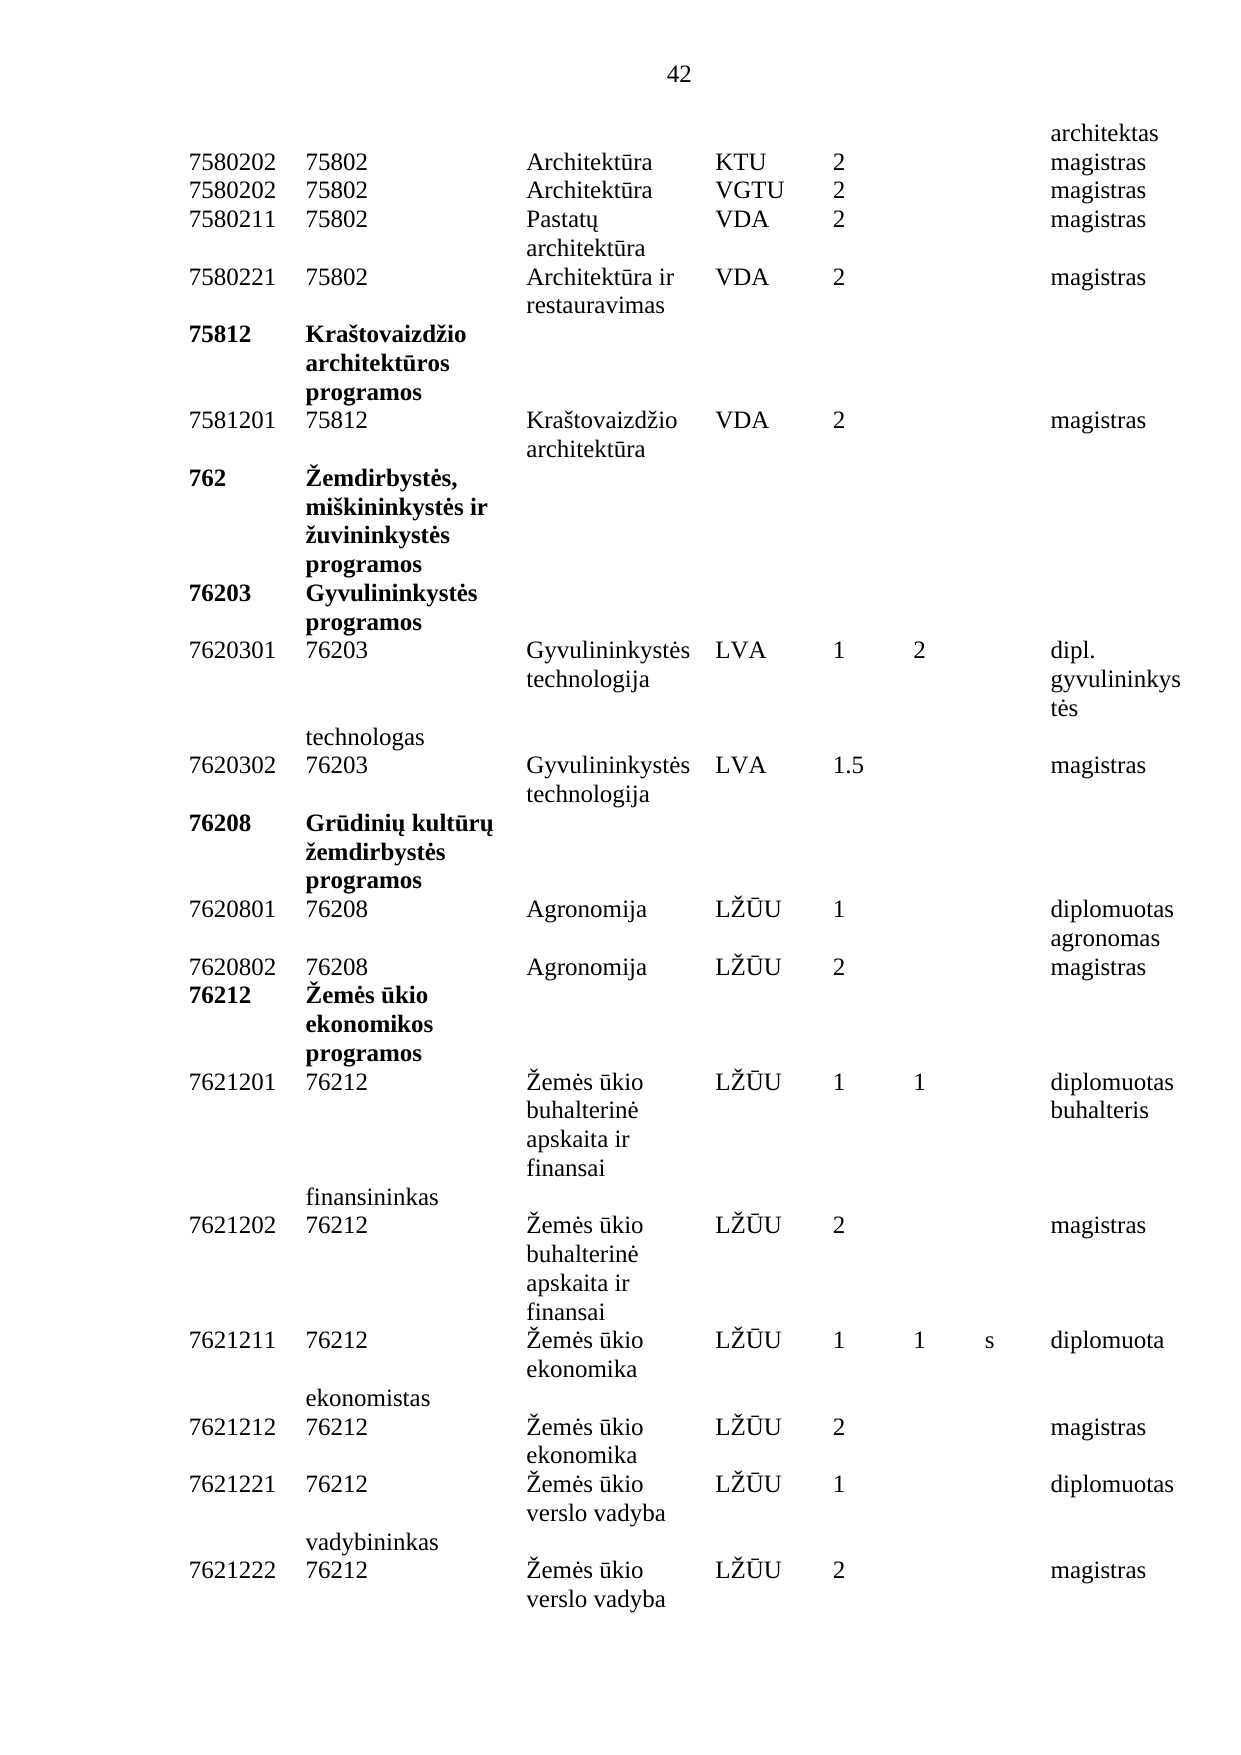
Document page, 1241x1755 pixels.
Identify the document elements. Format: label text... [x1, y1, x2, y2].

table_cell [1039, 1182, 1197, 1211]
table_cell [1197, 1182, 1202, 1211]
table_cell [973, 406, 1039, 463]
table_cell [1202, 1383, 1207, 1412]
table_cell 2 [821, 952, 902, 981]
table_cell 7621222 [177, 1556, 294, 1613]
table_cell [821, 118, 902, 147]
table_cell [902, 176, 973, 204]
table_cell LŽŪU [704, 952, 821, 981]
table_cell [1197, 578, 1202, 636]
table_cell [1039, 1383, 1197, 1412]
table_cell 1 [821, 1469, 902, 1527]
table_cell VDA [704, 262, 821, 319]
table_cell [821, 1383, 902, 1412]
table_cell [294, 118, 515, 147]
table_cell [902, 1383, 973, 1412]
table_cell Žemės ūkio ekonomika [515, 1412, 704, 1469]
table_cell diplomuotas agronomas [1039, 894, 1197, 952]
table_cell magistras [1039, 204, 1197, 262]
table_cell Žemės ūkio buhalterinė apskaita ir finansai [515, 1211, 704, 1326]
table_cell [1197, 118, 1202, 147]
table_cell [1202, 808, 1207, 894]
table_cell [1197, 751, 1202, 808]
table_cell [515, 722, 704, 751]
table_cell 1 [821, 1326, 902, 1383]
table_cell 7620801 [177, 894, 294, 952]
table_cell 7580221 [177, 262, 294, 319]
table_cell Kraštovaizdžio architektūra [515, 406, 704, 463]
table_cell [902, 463, 973, 578]
table_cell [1202, 147, 1207, 176]
table_cell Žemės ūkio ekonomikos programos [294, 981, 515, 1067]
table_cell [1197, 952, 1202, 981]
table_cell [902, 319, 973, 406]
table_cell 76212 [177, 981, 294, 1067]
table_cell [1197, 808, 1202, 894]
table_cell [704, 981, 821, 1067]
table_cell [973, 1182, 1039, 1211]
table_cell 2 [821, 1556, 902, 1613]
table_cell [1039, 722, 1197, 751]
table_cell [1039, 319, 1197, 406]
table_cell [973, 578, 1039, 636]
table_cell 1 [821, 636, 902, 722]
table_cell diplomuota [1039, 1326, 1197, 1383]
table_cell Agronomija [515, 894, 704, 952]
table_cell [821, 808, 902, 894]
table_cell 7621211 [177, 1326, 294, 1383]
table_cell [821, 319, 902, 406]
table_cell VGTU [704, 176, 821, 204]
table_cell LŽŪU [704, 1556, 821, 1613]
table_cell 1.5 [821, 751, 902, 808]
table_cell [1039, 981, 1197, 1067]
table_cell 7620302 [177, 751, 294, 808]
table_cell [973, 952, 1039, 981]
table_cell LŽŪU [704, 1067, 821, 1182]
table_cell [973, 204, 1039, 262]
table_cell [1202, 1326, 1207, 1383]
table_cell [1197, 463, 1202, 578]
table_cell 75802 [294, 262, 515, 319]
table_cell [973, 751, 1039, 808]
table_cell 2 [821, 1211, 902, 1326]
table_cell 76212 [294, 1067, 515, 1182]
table_cell finansininkas [294, 1182, 515, 1211]
table_cell Žemės ūkio buhalterinė apskaita ir finansai [515, 1067, 704, 1182]
table_cell 2 [902, 636, 973, 722]
table_cell [1039, 1527, 1197, 1556]
table_cell [1197, 204, 1202, 262]
table_cell [973, 463, 1039, 578]
table_cell [902, 981, 973, 1067]
table_cell 76203 [177, 578, 294, 636]
table_cell 2 [821, 147, 902, 176]
table_cell KTU [704, 147, 821, 176]
table_cell [177, 1527, 294, 1556]
table_cell [973, 1556, 1039, 1613]
table_cell [821, 1182, 902, 1211]
table_cell [1197, 1067, 1202, 1182]
table_cell [821, 578, 902, 636]
table_cell [902, 894, 973, 952]
table_cell 2 [821, 262, 902, 319]
table_cell Žemdirbystės, miškininkystės ir žuvininkystės programos [294, 463, 515, 578]
table_cell [1039, 808, 1197, 894]
table_cell [1197, 406, 1202, 463]
table_cell vadybininkas [294, 1527, 515, 1556]
table_cell [1202, 204, 1207, 262]
table_cell LŽŪU [704, 1326, 821, 1383]
table_cell [1197, 722, 1202, 751]
table_cell [1197, 1556, 1202, 1613]
table_cell [1197, 147, 1202, 176]
table_cell Architektūra ir restauravimas [515, 262, 704, 319]
table_cell Architektūra [515, 176, 704, 204]
table_cell [1197, 636, 1202, 722]
table_cell [1202, 406, 1207, 463]
table_cell [704, 319, 821, 406]
table_cell magistras [1039, 751, 1197, 808]
table_cell [1202, 176, 1207, 204]
table_cell [1197, 1469, 1202, 1527]
table_cell [1202, 1469, 1207, 1527]
table_cell [902, 406, 973, 463]
table_cell [973, 1211, 1039, 1326]
table_cell [1197, 319, 1202, 406]
table_cell 76203 [294, 636, 515, 722]
table_cell LŽŪU [704, 1211, 821, 1326]
table_cell VDA [704, 204, 821, 262]
table_cell [1202, 636, 1207, 722]
table_cell ekonomistas [294, 1383, 515, 1412]
table_cell [1202, 1527, 1207, 1556]
table_cell Žemės ūkio verslo vadyba [515, 1556, 704, 1613]
table_cell [1197, 1211, 1202, 1326]
table_cell [1039, 578, 1197, 636]
table_cell [515, 1527, 704, 1556]
table_cell [1197, 1326, 1202, 1383]
table_cell [704, 1527, 821, 1556]
table_cell [177, 1182, 294, 1211]
table_cell 1 [821, 894, 902, 952]
table_cell [973, 118, 1039, 147]
table_cell magistras [1039, 1211, 1197, 1326]
table_cell [902, 204, 973, 262]
table_cell 7580202 [177, 147, 294, 176]
table_cell [1202, 319, 1207, 406]
table_cell Kraštovaizdžio architektūros programos [294, 319, 515, 406]
table_cell s [973, 1326, 1039, 1383]
table_cell Agronomija [515, 952, 704, 981]
table_cell 7581201 [177, 406, 294, 463]
table_cell [973, 319, 1039, 406]
table_cell 2 [821, 176, 902, 204]
table_cell 76203 [294, 751, 515, 808]
table_cell architektas [1039, 118, 1197, 147]
table_cell 76212 [294, 1469, 515, 1527]
table_cell [1202, 1211, 1207, 1326]
table_cell 76208 [294, 894, 515, 952]
table_cell dipl. gyvulininkystės [1039, 636, 1197, 722]
table_cell [973, 176, 1039, 204]
table_cell [973, 1469, 1039, 1527]
table_cell [973, 262, 1039, 319]
table_cell 2 [821, 204, 902, 262]
table_cell Gyvulininkystės technologija [515, 751, 704, 808]
table_cell [1202, 894, 1207, 952]
table_cell 75812 [294, 406, 515, 463]
table_cell [973, 808, 1039, 894]
table_cell [1039, 463, 1197, 578]
table_cell [1202, 1412, 1207, 1469]
table_cell [1202, 981, 1207, 1067]
table_cell LVA [704, 636, 821, 722]
table_cell 7580211 [177, 204, 294, 262]
table_cell [177, 722, 294, 751]
table_cell [973, 1383, 1039, 1412]
table_cell Žemės ūkio ekonomika [515, 1326, 704, 1383]
table_cell [902, 1182, 973, 1211]
table_cell LVA [704, 751, 821, 808]
table_cell Pastatų architektūra [515, 204, 704, 262]
table_cell [704, 722, 821, 751]
table_cell [515, 319, 704, 406]
table_cell [973, 722, 1039, 751]
table_cell 7621201 [177, 1067, 294, 1182]
table_cell LŽŪU [704, 894, 821, 952]
table_cell [973, 894, 1039, 952]
table_cell [704, 808, 821, 894]
table_cell [1202, 463, 1207, 578]
table_cell [902, 808, 973, 894]
table_cell Gyvulininkystės programos [294, 578, 515, 636]
table_cell 7620802 [177, 952, 294, 981]
table_cell [902, 722, 973, 751]
table_cell [973, 636, 1039, 722]
table_cell [1197, 1527, 1202, 1556]
table_cell 7580202 [177, 176, 294, 204]
table_cell 7621202 [177, 1211, 294, 1326]
table_cell magistras [1039, 952, 1197, 981]
table_cell [973, 1067, 1039, 1182]
table_cell 75812 [177, 319, 294, 406]
table_cell [902, 1211, 973, 1326]
table_cell [973, 981, 1039, 1067]
table_cell Architektūra [515, 147, 704, 176]
table_cell [902, 578, 973, 636]
table_cell 2 [821, 406, 902, 463]
table_cell [1197, 1412, 1202, 1469]
table_cell [515, 1182, 704, 1211]
table_cell [704, 1182, 821, 1211]
table_cell [704, 118, 821, 147]
table_cell [1202, 1067, 1207, 1182]
table_cell [177, 118, 294, 147]
table_cell [821, 981, 902, 1067]
table_cell Grūdinių kultūrų žemdirbystės programos [294, 808, 515, 894]
table_cell 7621221 [177, 1469, 294, 1527]
table_cell 7621212 [177, 1412, 294, 1469]
table_cell [1202, 262, 1207, 319]
table_cell [1202, 952, 1207, 981]
table_cell [1202, 118, 1207, 147]
table_cell VDA [704, 406, 821, 463]
table_cell LŽŪU [704, 1469, 821, 1527]
table_cell [902, 1412, 973, 1469]
table_cell LŽŪU [704, 1412, 821, 1469]
table_cell [1202, 751, 1207, 808]
table_cell [902, 1556, 973, 1613]
table_cell 75802 [294, 204, 515, 262]
table_cell magistras [1039, 147, 1197, 176]
table_cell [821, 722, 902, 751]
table_cell [902, 751, 973, 808]
table_cell [1197, 894, 1202, 952]
table_cell magistras [1039, 1556, 1197, 1613]
table_cell [902, 118, 973, 147]
table_cell 76212 [294, 1211, 515, 1326]
table_cell 76212 [294, 1556, 515, 1613]
table_cell 1 [902, 1067, 973, 1182]
table_cell [821, 1527, 902, 1556]
table_cell [1202, 1556, 1207, 1613]
table_cell [1202, 1182, 1207, 1211]
table_cell technologas [294, 722, 515, 751]
table_cell [902, 1469, 973, 1527]
table_cell [1197, 176, 1202, 204]
table_cell [973, 1527, 1039, 1556]
table_cell 75802 [294, 147, 515, 176]
table_cell magistras [1039, 262, 1197, 319]
table_cell [515, 1383, 704, 1412]
table_cell [515, 463, 704, 578]
table_cell [515, 118, 704, 147]
table_cell 7620301 [177, 636, 294, 722]
table_cell 75802 [294, 176, 515, 204]
table_cell [177, 1383, 294, 1412]
table_cell [902, 1527, 973, 1556]
table_cell [704, 578, 821, 636]
table_cell diplomuotas [1039, 1469, 1197, 1527]
table_cell [902, 147, 973, 176]
table_cell 2 [821, 1412, 902, 1469]
table_cell Gyvulininkystės technologija [515, 636, 704, 722]
table_cell [1197, 981, 1202, 1067]
table_cell [1197, 1383, 1202, 1412]
table_cell magistras [1039, 406, 1197, 463]
table_cell magistras [1039, 1412, 1197, 1469]
table_cell 762 [177, 463, 294, 578]
table_cell [1197, 262, 1202, 319]
table_cell 1 [902, 1326, 973, 1383]
table_cell 76212 [294, 1326, 515, 1383]
table_cell magistras [1039, 176, 1197, 204]
table_cell [704, 463, 821, 578]
table_cell [515, 808, 704, 894]
table_cell 76208 [177, 808, 294, 894]
table_cell [515, 578, 704, 636]
table_cell [902, 262, 973, 319]
table_cell [1202, 722, 1207, 751]
table_cell [515, 981, 704, 1067]
table_cell Žemės ūkio verslo vadyba [515, 1469, 704, 1527]
table_cell 76212 [294, 1412, 515, 1469]
table_cell [821, 463, 902, 578]
table_cell 76208 [294, 952, 515, 981]
table_cell [902, 952, 973, 981]
table_cell [1202, 578, 1207, 636]
table_cell [973, 1412, 1039, 1469]
table_cell [704, 1383, 821, 1412]
table_cell diplomuotas buhalteris [1039, 1067, 1197, 1182]
table_cell 1 [821, 1067, 902, 1182]
table_cell [973, 147, 1039, 176]
